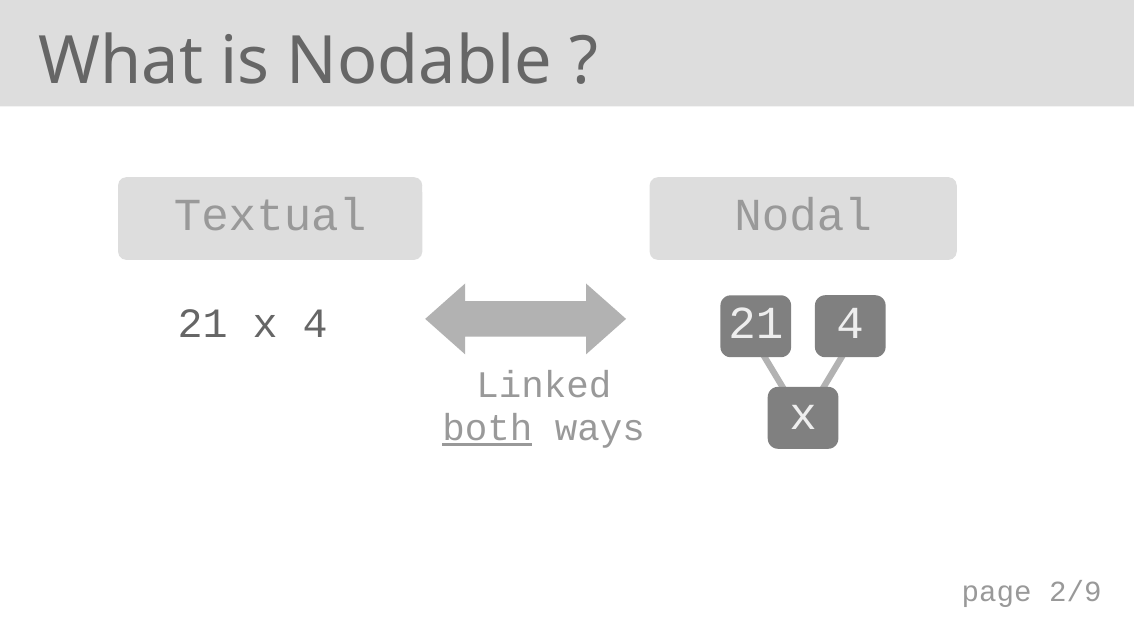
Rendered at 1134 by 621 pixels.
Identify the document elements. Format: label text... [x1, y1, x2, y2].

text_box Textual [118, 177, 423, 260]
text_box What is Nodable ? [23, 5, 734, 99]
text_box Linked both ways [427, 358, 660, 449]
text_box 4 [814, 295, 886, 358]
text_box [0, 0, 1134, 107]
text_box page <numéro>/9 [720, 570, 1134, 621]
text_box x [767, 386, 839, 449]
text_box Nodal [649, 177, 957, 260]
text_box 21 [720, 295, 792, 358]
text_box 21 x 4 [106, 295, 399, 428]
text_box [425, 283, 627, 355]
